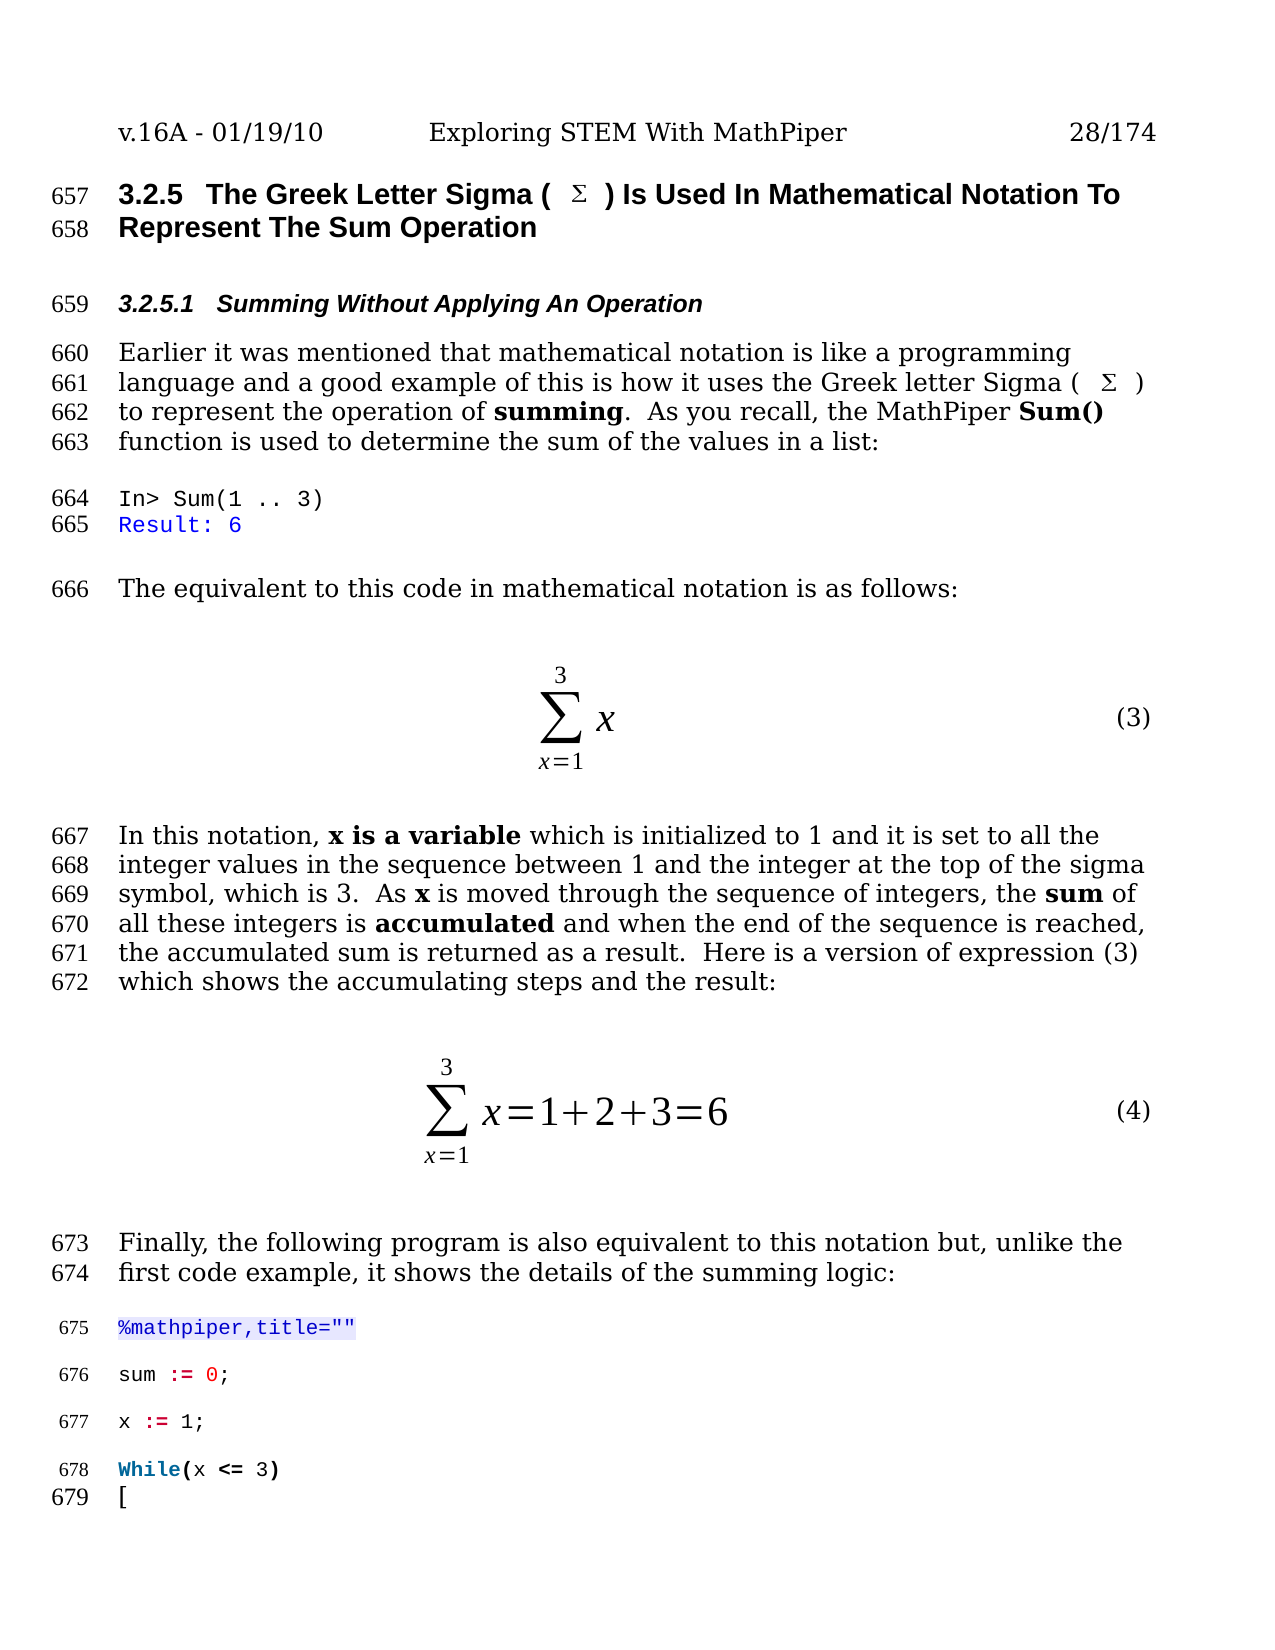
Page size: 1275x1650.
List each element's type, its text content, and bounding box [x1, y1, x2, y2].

text sum := 0; [118, 1364, 1157, 1388]
table_header [118, 1046, 1041, 1176]
text Result: 6 [118, 514, 1157, 540]
subtitle Summing Without Applying An Operation [118, 289, 1157, 317]
table_header (4) [1041, 1046, 1157, 1176]
text [ [118, 1482, 1157, 1511]
text x := 1; [118, 1411, 1157, 1435]
text Earlier it was mentioned that mathematical notation is like a programming language and a good example of this is how it uses the Greek letter Sigma () to represent the operation of summing. As you recall, the MathPiper Sum() function is used to determine the sum of the values in a list: [118, 338, 1157, 456]
text %mathpiper,title="" [118, 1317, 1157, 1340]
text In this notation, x is a variable which is initialized to 1 and it is set to all the integer values in the sequence between 1 and the integer at the top of the sigma symbol, which is 3. As x is moved through the sequence of integers, the sum of all these integers is accumulated and when the end of the sequence is reached, the accumulated sum is returned as a result. Here is a version of expression (3) which shows the accumulating steps and the result: [118, 821, 1157, 996]
subtitle The Greek Letter Sigma () Is Used In Mathematical Notation To Represent The Sum Operation [118, 177, 1157, 244]
text The equivalent to this code in mathematical notation is as follows: [118, 574, 1157, 604]
table_header [118, 654, 1041, 782]
text While(x <= 3) [118, 1458, 1157, 1482]
table_header (3) [1041, 654, 1157, 782]
text In> Sum(1 .. 3) [118, 488, 1157, 514]
text Finally, the following program is also equivalent to this notation but, unlike the first code example, it shows the details of the summing logic: [118, 1229, 1157, 1287]
